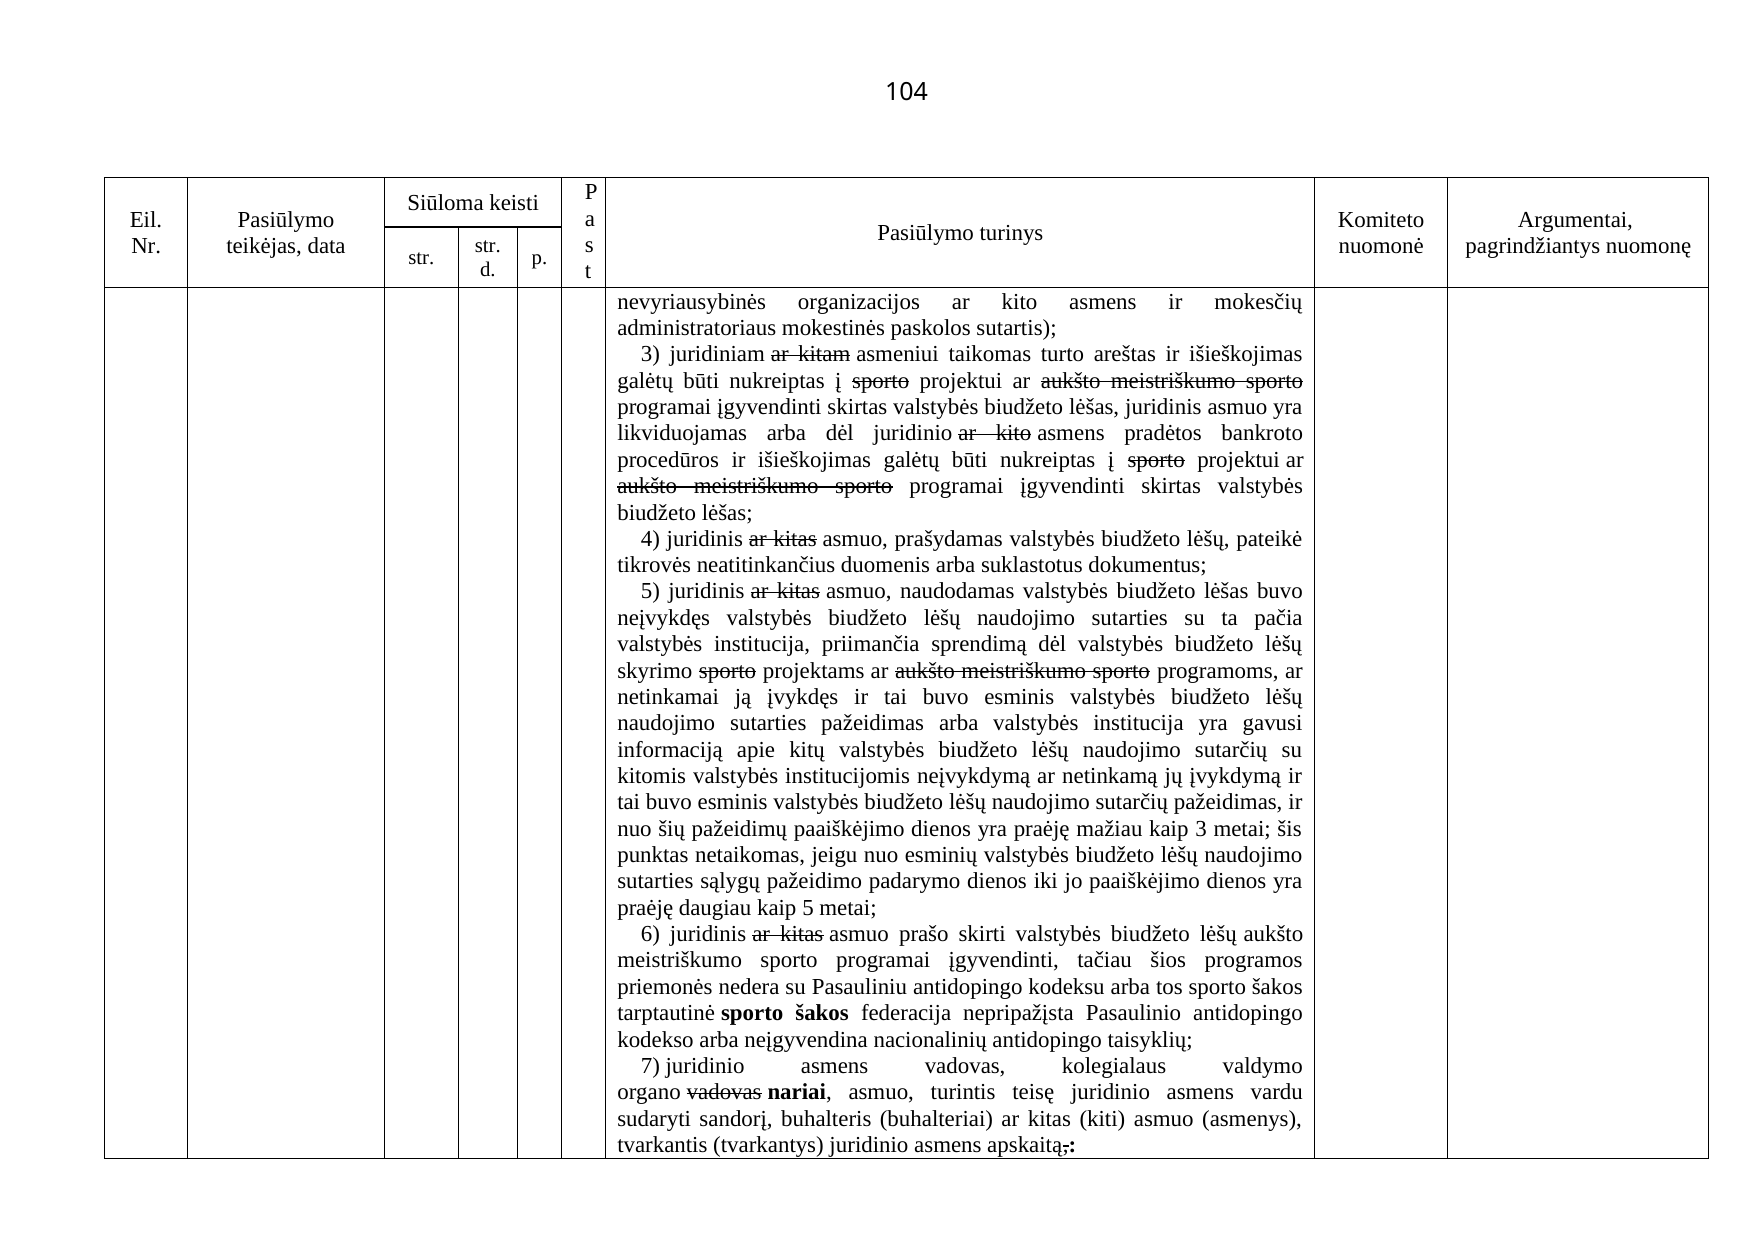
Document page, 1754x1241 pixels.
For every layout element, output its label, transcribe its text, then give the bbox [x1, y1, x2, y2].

table_cell str. d. [459, 228, 517, 287]
table_cell [518, 288, 561, 1157]
table_cell nevyriausybinės organizacijos ar kito asmens ir mokesčių administratoriaus mokestinės paskolos sutartis); 3) juridiniam ar kitam asmeniui taikomas turto areštas ir išieškojimas galėtų būti nukreiptas į sporto projektui ar aukšto meistriškumo sporto programai įgyvendinti skirtas valstybės biudžeto lėšas, juridinis asmuo yra likviduojamas arba dėl juridinio ar kito asmens pradėtos bankroto procedūros ir išieškojimas galėtų būti nukreiptas į sporto projektui ar aukšto meistriškumo sporto programai įgyvendinti skirtas valstybės biudžeto lėšas; 4) juridinis ar kitas asmuo, prašydamas valstybės biudžeto lėšų, pateikė tikrovės neatitinkančius duomenis arba suklastotus dokumentus; 5) juridinis ar kitas asmuo, naudodamas valstybės biudžeto lėšas buvo neįvykdęs valstybės biudžeto lėšų naudojimo sutarties su ta pačia valstybės institucija, priimančia sprendimą dėl valstybės biudžeto lėšų skyrimo sporto projektams ar aukšto meistriškumo sporto programoms, ar netinkamai ją įvykdęs ir tai buvo esminis valstybės biudžeto lėšų naudojimo sutarties pažeidimas arba valstybės institucija yra gavusi informaciją apie kitų valstybės biudžeto lėšų naudojimo sutarčių su kitomis valstybės institucijomis neįvykdymą ar netinkamą jų įvykdymą ir tai buvo esminis valstybės biudžeto lėšų naudojimo sutarčių pažeidimas, ir nuo šių pažeidimų paaiškėjimo dienos yra praėję mažiau kaip 3 metai; šis punktas netaikomas, jeigu nuo esminių valstybės biudžeto lėšų naudojimo sutarties sąlygų pažeidimo padarymo dienos iki jo paaiškėjimo dienos yra praėję daugiau kaip 5 metai; 6) juridinis ar kitas asmuo prašo skirti valstybės biudžeto lėšų aukšto meistriškumo sporto programai įgyvendinti, tačiau šios programos priemonės nedera su Pasauliniu antidopingo kodeksu arba tos sporto šakos tarptautinė sporto šakos federacija nepripažįsta Pasaulinio antidopingo kodekso arba neįgyvendina nacionalinių antidopingo taisyklių; 7) juridinio asmens vadovas, kolegialaus valdymo organo vadovas nariai, asmuo, turintis teisę juridinio asmens vardu sudaryti sandorį, buhalteris (buhalteriai) ar kitas (kiti) asmuo (asmenys), tvarkantis (tvarkantys) juridinio asmens apskaitą,: [606, 288, 1314, 1157]
table_header Siūloma keisti [385, 178, 561, 226]
table_header Pastabos [562, 178, 605, 287]
table_cell [1315, 288, 1447, 1157]
table_header Argumentai, pagrindžiantys nuomonę [1448, 178, 1708, 287]
table_cell [562, 288, 605, 1157]
table_cell [1448, 288, 1708, 1157]
table_header Pasiūlymo turinys [606, 178, 1314, 287]
table_cell p. [518, 228, 561, 287]
table_cell [188, 288, 384, 1157]
table_cell [459, 288, 517, 1157]
table_cell [385, 288, 458, 1157]
table_cell [105, 288, 187, 1157]
table_header Pasiūlymo teikėjas, data [188, 178, 384, 287]
table_header Eil. Nr. [105, 178, 187, 287]
table_header Komiteto nuomonė [1315, 178, 1447, 287]
table_cell str. [385, 228, 458, 287]
